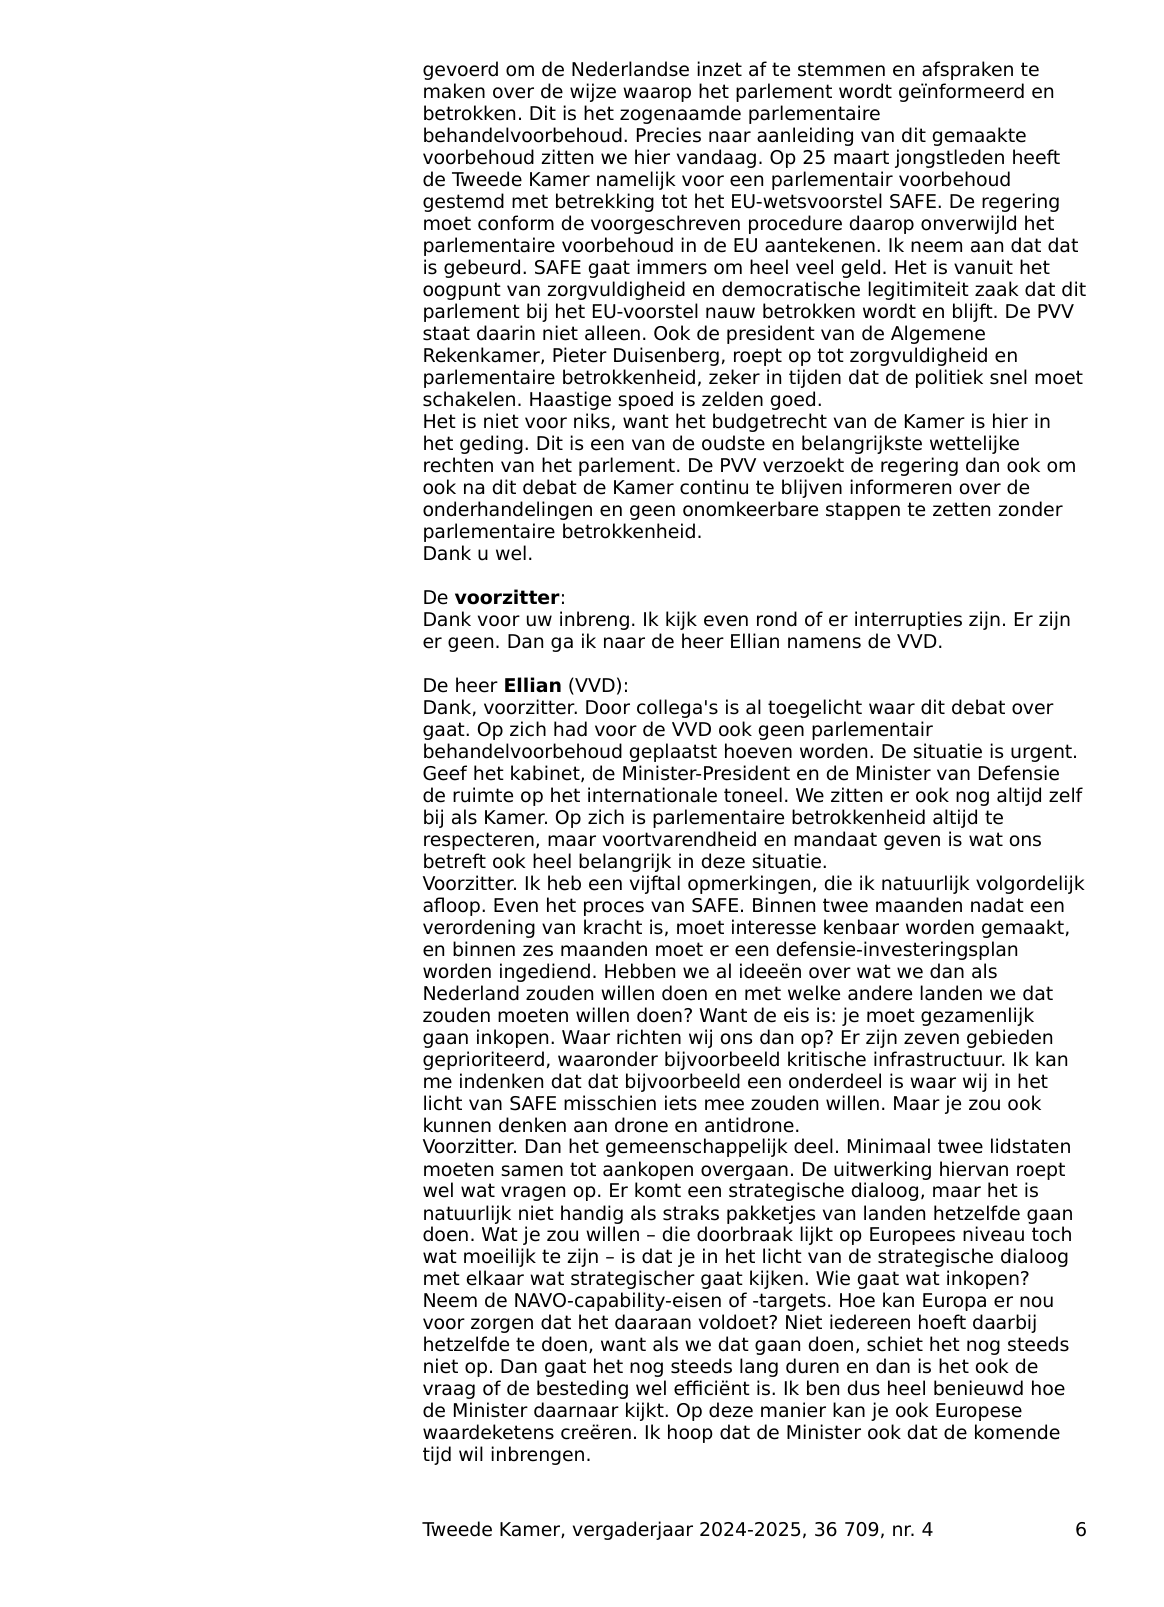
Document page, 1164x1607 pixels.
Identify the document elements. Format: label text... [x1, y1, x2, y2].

text Dank voor uw inbreng. Ik kijk even rond of er interrupties zijn. Er zijn er geen. Dan ga ik naar de heer Ellian namens de VVD. [422, 609, 1087, 653]
text gevoerd om de Nederlandse inzet af te stemmen en afspraken te maken over de wijze waarop het parlement wordt geïnformeerd en betrokken. Dit is het zogenaamde parlementaire behandelvoorbehoud. Precies naar aanleiding van dit gemaakte voorbehoud zitten we hier vandaag. Op 25 maart jongstleden heeft de Tweede Kamer namelijk voor een parlementair voorbehoud gestemd met betrekking tot het EU-wetsvoorstel SAFE. De regering moet conform de voorgeschreven procedure daarop onverwijld het parlementaire voorbehoud in de EU aantekenen. Ik neem aan dat dat is gebeurd. SAFE gaat immers om heel veel geld. Het is vanuit het oogpunt van zorgvuldigheid en democratische legitimiteit zaak dat dit parlement bij het EU-voorstel nauw betrokken wordt en blijft. De PVV staat daarin niet alleen. Ook de president van de Algemene Rekenkamer, Pieter Duisenberg, roept op tot zorgvuldigheid en parlementaire betrokkenheid, zeker in tijden dat de politiek snel moet schakelen. Haastige spoed is zelden goed. [422, 59, 1087, 411]
text Voorzitter. Ik heb een vijftal opmerkingen, die ik natuurlijk volgordelijk afloop. Even het proces van SAFE. Binnen twee maanden nadat een verordening van kracht is, moet interesse kenbaar worden gemaakt, en binnen zes maanden moet er een defensie-investeringsplan worden ingediend. Hebben we al ideeën over wat we dan als Nederland zouden willen doen en met welke andere landen we dat zouden moeten willen doen? Want de eis is: je moet gezamenlijk gaan inkopen. Waar richten wij ons dan op? Er zijn zeven gebieden geprioriteerd, waaronder bijvoorbeeld kritische infrastructuur. Ik kan me indenken dat dat bijvoorbeeld een onderdeel is waar wij in het licht van SAFE misschien iets mee zouden willen. Maar je zou ook kunnen denken aan drone en antidrone. [422, 873, 1087, 1136]
text Dank u wel. [422, 543, 1087, 564]
text Voorzitter. Dan het gemeenschappelijk deel. Minimaal twee lidstaten moeten samen tot aankopen overgaan. De uitwerking hiervan roept wel wat vragen op. Er komt een strategische dialoog, maar het is natuurlijk niet handig als straks pakketjes van landen hetzelfde gaan doen. Wat je zou willen – die doorbraak lijkt op Europees niveau toch wat moeilijk te zijn – is dat je in het licht van de strategische dialoog met elkaar wat strategischer gaat kijken. Wie gaat wat inkopen? Neem de NAVO-capability-eisen of -targets. Hoe kan Europa er nou voor zorgen dat het daaraan voldoet? Niet iedereen hoeft daarbij hetzelfde te doen, want als we dat gaan doen, schiet het nog steeds niet op. Dan gaat het nog steeds lang duren en dan is het ook de vraag of de besteding wel efficiënt is. Ik ben dus heel benieuwd hoe de Minister daarnaar kijkt. Op deze manier kan je ook Europese waardeketens creëren. Ik hoop dat de Minister ook dat de komende tijd wil inbrengen. [422, 1136, 1087, 1466]
text De voorzitter: [422, 587, 1087, 609]
text Dank, voorzitter. Door collega's is al toegelicht waar dit debat over gaat. Op zich had voor de VVD ook geen parlementair behandelvoorbehoud geplaatst hoeven worden. De situatie is urgent. Geef het kabinet, de Minister-President en de Minister van Defensie de ruimte op het internationale toneel. We zitten er ook nog altijd zelf bij als Kamer. Op zich is parlementaire betrokkenheid altijd te respecteren, maar voortvarendheid en mandaat geven is wat ons betreft ook heel belangrijk in deze situatie. [422, 697, 1087, 873]
text Het is niet voor niks, want het budgetrecht van de Kamer is hier in het geding. Dit is een van de oudste en belangrijkste wettelijke rechten van het parlement. De PVV verzoekt de regering dan ook om ook na dit debat de Kamer continu te blijven informeren over de onderhandelingen en geen onomkeerbare stappen te zetten zonder parlementaire betrokkenheid. [422, 411, 1087, 543]
text De heer Ellian (VVD): [422, 675, 1087, 697]
